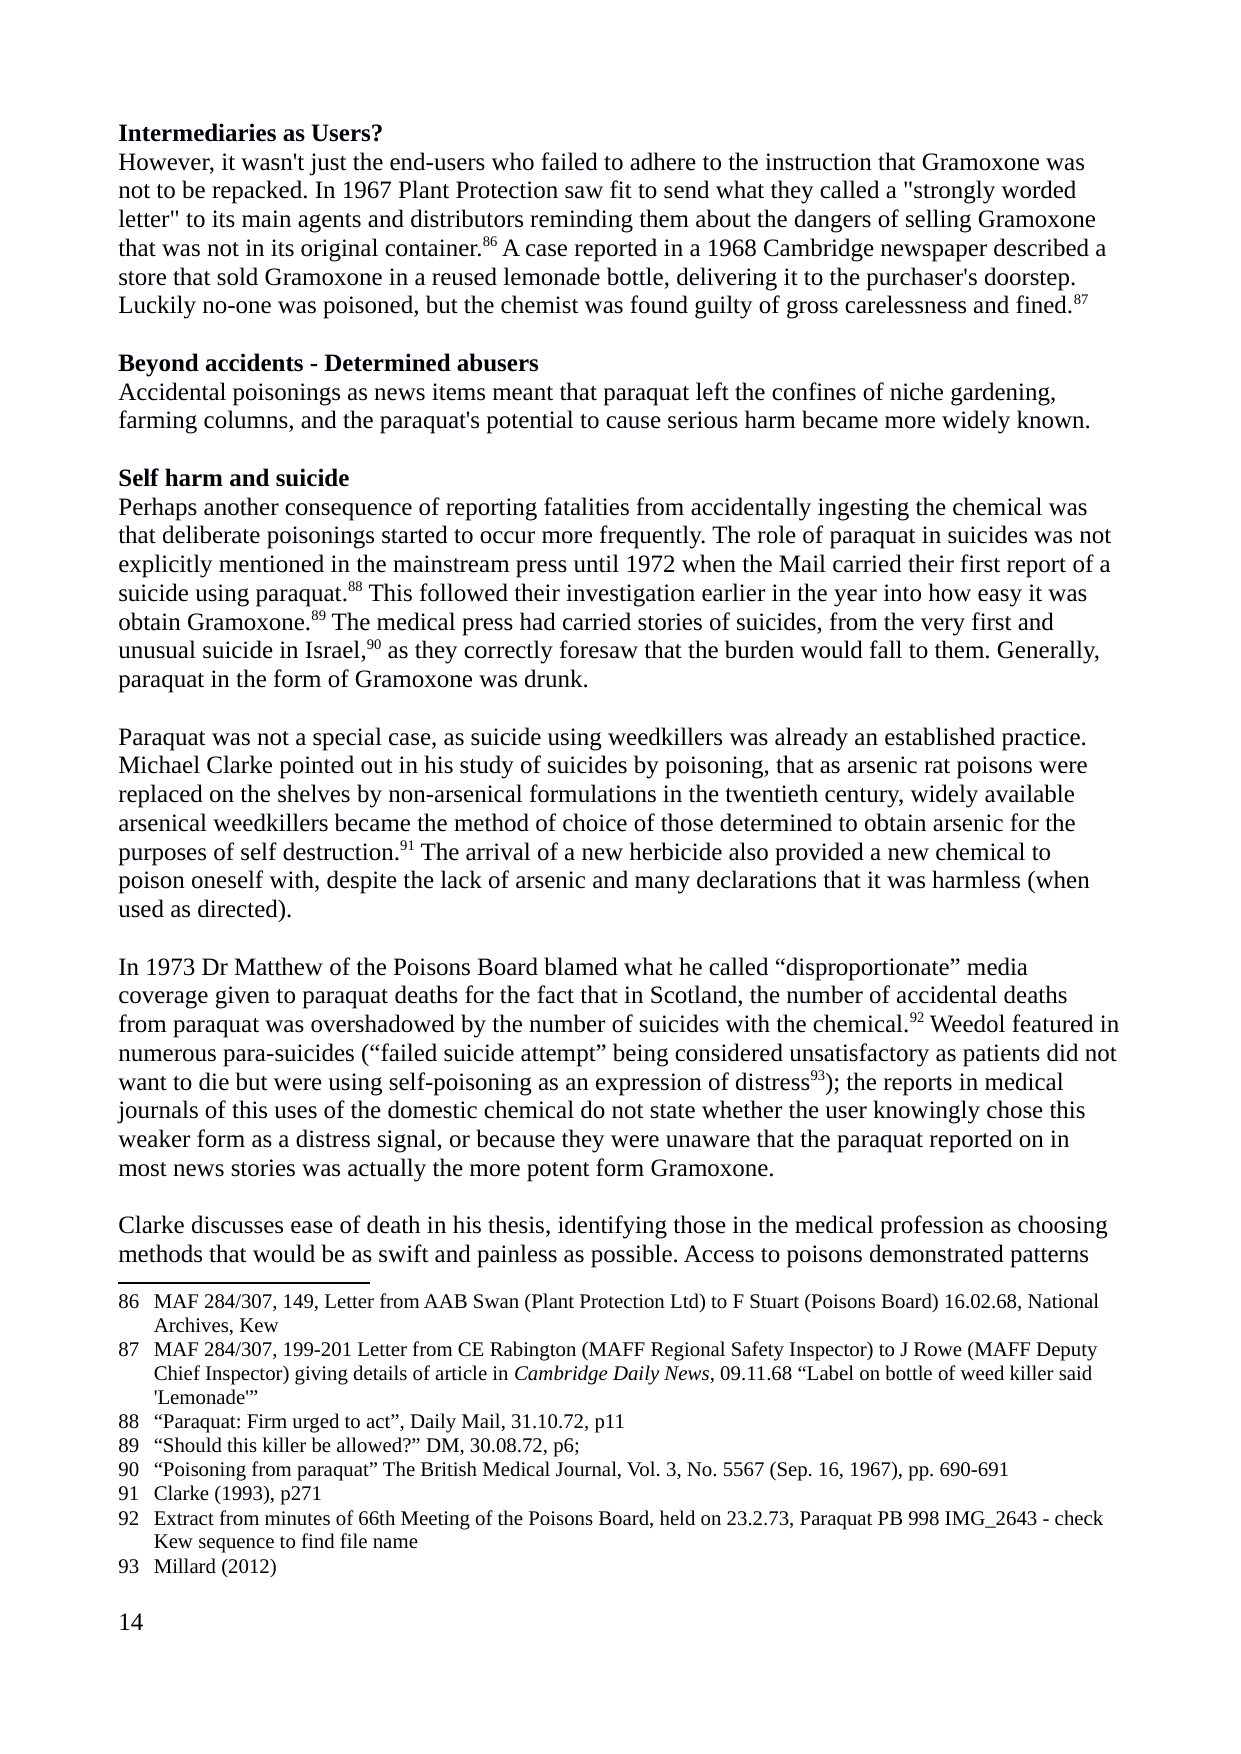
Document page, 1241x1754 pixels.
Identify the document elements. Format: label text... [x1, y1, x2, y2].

text Paraquat was not a special case, as suicide using weedkillers was already an established practice. Michael Clarke pointed out in his study of suicides by poisoning, that as arsenic rat poisons were replaced on the shelves by non-arsenical formulations in the twentieth century, widely available arsenical weedkillers became the method of choice of those determined to obtain arsenic for the purposes of self destruction. The arrival of a new herbicide also provided a new chemical to poison oneself with, despite the lack of arsenic and many declarations that it was harmless (when used as directed). [118, 722, 1122, 923]
text Perhaps another consequence of reporting fatalities from accidentally ingesting the chemical was that deliberate poisonings started to occur more frequently. The role of paraquat in suicides was not explicitly mentioned in the mainstream press until 1972 when the Mail carried their first report of a suicide using paraquat. This followed their investigation earlier in the year into how easy it was obtain Gramoxone. The medical press had carried stories of suicides, from the very first and unusual suicide in Israel, as they correctly foresaw that the burden would fall to them. Generally, paraquat in the form of Gramoxone was drunk. [118, 492, 1122, 693]
text In 1973 Dr Matthew of the Poisons Board blamed what he called “disproportionate” media coverage given to paraquat deaths for the fact that in Scotland, the number of accidental deaths from paraquat was overshadowed by the number of suicides with the chemical. Weedol featured in numerous para-suicides (“failed suicide attempt” being considered unsatisfactory as patients did not want to die but were using self-poisoning as an expression of distress); the reports in medical journals of this uses of the domestic chemical do not state whether the user knowingly chose this weaker form as a distress signal, or because they were unaware that the paraquat reported on in most news stories was actually the more potent form Gramoxone. [118, 952, 1122, 1182]
text Clarke (1993), p271 [118, 1481, 1122, 1505]
text “Should this killer be allowed?” DM, 30.08.72, p6; [118, 1433, 1122, 1457]
text Intermediaries as Users? [118, 118, 1122, 147]
text Extract from minutes of 66th Meeting of the Poisons Board, held on 23.2.73, Paraquat PB 998 IMG_2643 - check Kew sequence to find file name [118, 1505, 1122, 1553]
text Clarke discusses ease of death in his thesis, identifying those in the medical profession as choosing methods that would be as swift and painless as possible. Access to poisons demonstrated patterns [118, 1211, 1122, 1268]
text MAF 284/307, 199-201 Letter from CE Rabington (MAFF Regional Safety Inspector) to J Rowe (MAFF Deputy Chief Inspector) giving details of article in Cambridge Daily News, 09.11.68 “Label on bottle of weed killer said 'Lemonade'” [118, 1337, 1122, 1409]
text “Paraquat: Firm urged to act”, Daily Mail, 31.10.72, p11 [118, 1409, 1122, 1433]
text Beyond accidents - Determined abusers [118, 348, 1122, 377]
text Millard (2012) [118, 1553, 1122, 1578]
text MAF 284/307, 149, Letter from AAB Swan (Plant Protection Ltd) to F Stuart (Poisons Board) 16.02.68, National Archives, Kew [118, 1289, 1122, 1337]
text Self harm and suicide [118, 463, 1122, 492]
text Accidental poisonings as news items meant that paraquat left the confines of niche gardening, farming columns, and the paraquat's potential to cause serious harm became more widely known. [118, 377, 1122, 434]
text However, it wasn't just the end-users who failed to adhere to the instruction that Gramoxone was not to be repacked. In 1967 Plant Protection saw fit to send what they called a "strongly worded letter" to its main agents and distributors reminding them about the dangers of selling Gramoxone that was not in its original container. A case reported in a 1968 Cambridge newspaper described a store that sold Gramoxone in a reused lemonade bottle, delivering it to the purchaser's doorstep. Luckily no-one was poisoned, but the chemist was found guilty of gross carelessness and fined. [118, 147, 1122, 319]
text “Poisoning from paraquat” The British Medical Journal, Vol. 3, No. 5567 (Sep. 16, 1967), pp. 690-691 [118, 1457, 1122, 1481]
